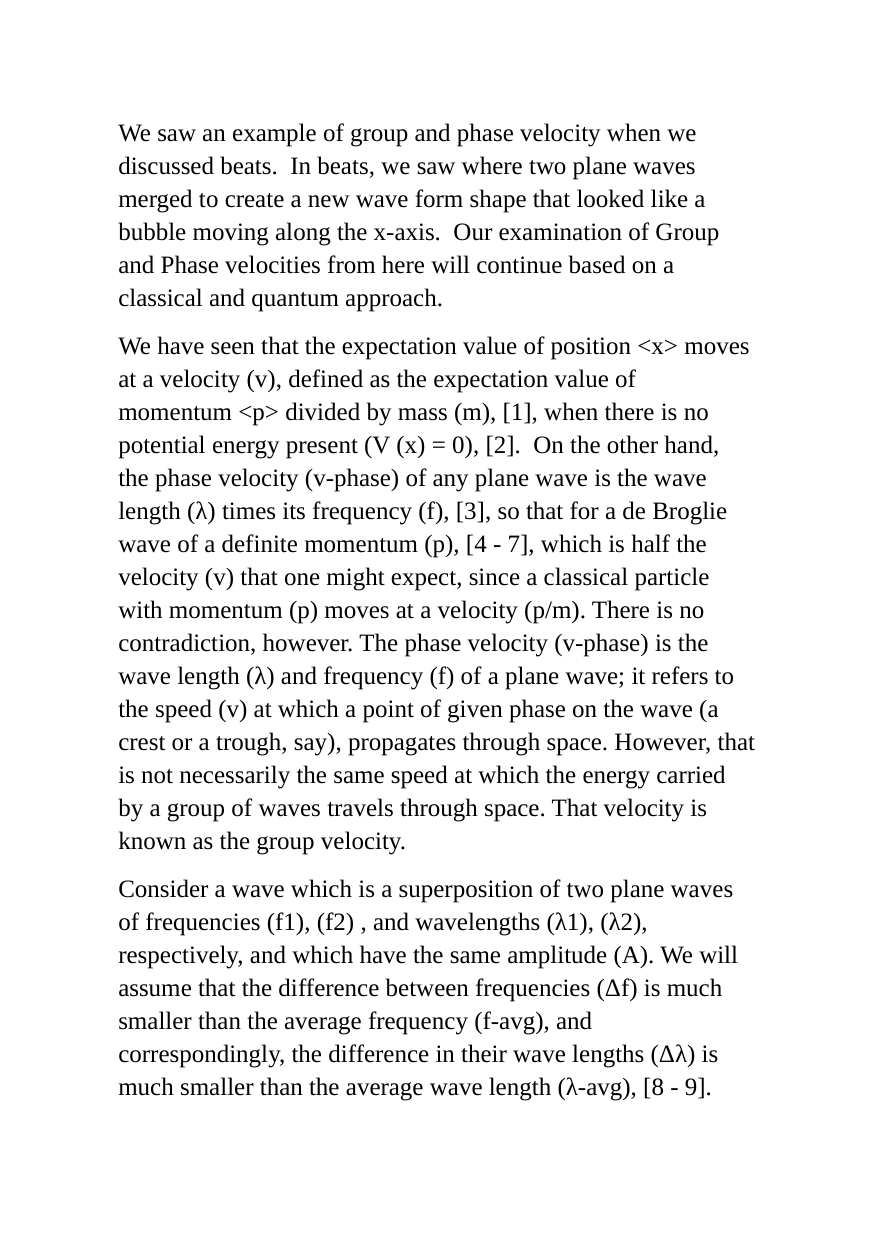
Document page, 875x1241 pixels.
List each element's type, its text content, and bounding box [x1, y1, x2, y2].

text We have seen that the expectation value of position <x> moves at a velocity (v), defined as the expectation value of momentum <p> divided by mass (m), [1], when there is no potential energy present (V (x) = 0), [2]. On the other hand, the phase velocity (v-phase) of any plane wave is the wave length (λ) times its frequency (f), [3], so that for a de Broglie wave of a definite momentum (p), [4 - 7], which is half the velocity (v) that one might expect, since a classical particle with momentum (p) moves at a velocity (p/m). There is no contradiction, however. The phase velocity (v-phase) is the wave length (λ) and frequency (f) of a plane wave; it refers to the speed (v) at which a point of given phase on the wave (a crest or a trough, say), propagates through space. However, that is not necessarily the same speed at which the energy carried by a group of waves travels through space. That velocity is known as the group velocity. [118, 331, 756, 855]
text Consider a wave which is a superposition of two plane waves of frequencies (f1), (f2) , and wavelengths (λ1), (λ2), respectively, and which have the same amplitude (A). We will assume that the difference between frequencies (Δf) is much smaller than the average frequency (f-avg), and correspondingly, the difference in their wave lengths (Δλ) is much smaller than the average wave length (λ-avg), [8 - 9]. [118, 874, 756, 1101]
text We saw an example of group and phase velocity when we discussed beats. In beats, we saw where two plane waves merged to create a new wave form shape that looked like a bubble moving along the x-axis. Our examination of Group and Phase velocities from here will continue based on a classical and quantum approach. [118, 118, 756, 312]
